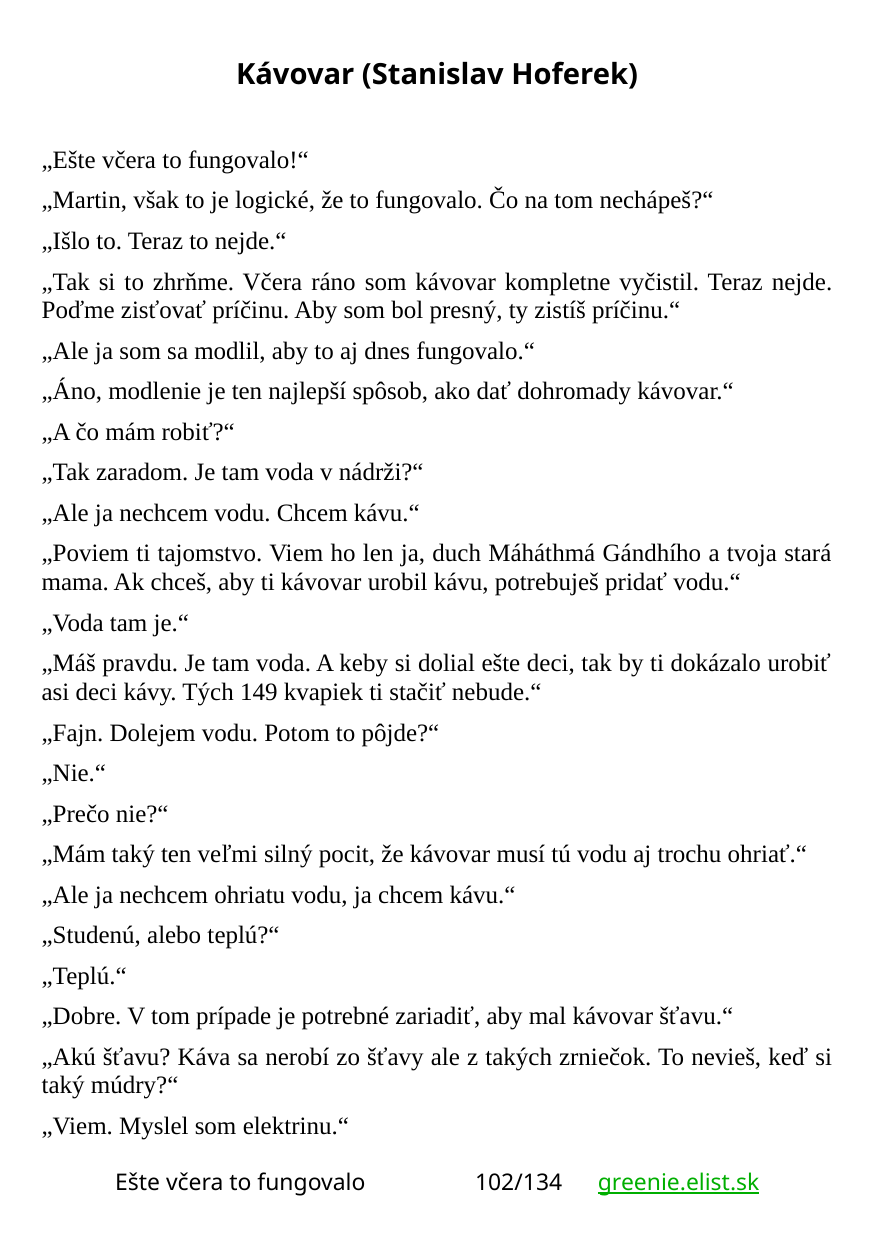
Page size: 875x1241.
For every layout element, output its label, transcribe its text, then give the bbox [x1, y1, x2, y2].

text „Prečo nie?“ [41, 799, 833, 827]
text „Dobre. V tom prípade je potrebné zariadiť, aby mal kávovar šťavu.“ [41, 1001, 833, 1030]
text „Akú šťavu? Káva sa nerobí zo šťavy ale z takých zrniečok. To nevieš, keď si taký múdry?“ [41, 1042, 833, 1099]
text „Ale ja som sa modlil, aby to aj dnes fungovalo.“ [41, 336, 833, 365]
text „Ale ja nechcem ohriatu vodu, ja chcem kávu.“ [41, 880, 833, 908]
text „Ale ja nechcem vodu. Chcem kávu.“ [41, 498, 833, 527]
text „Išlo to. Teraz to nejde.“ [41, 226, 833, 255]
text „Máš pravdu. Je tam voda. A keby si dolial ešte deci, tak by ti dokázalo urobiť asi deci kávy. Tých 149 kvapiek ti stačiť nebude.“ [41, 648, 833, 706]
subtitle Kávovar (Stanislav Hoferek) [41, 53, 833, 93]
text „Voda tam je.“ [41, 608, 833, 637]
text „Viem. Myslel som elektrinu.“ [41, 1111, 833, 1140]
text „Ešte včera to fungovalo!“ [41, 145, 833, 174]
text „Studenú, alebo teplú?“ [41, 920, 833, 949]
text „Nie.“ [41, 758, 833, 787]
text „Tak si to zhrňme. Včera ráno som kávovar kompletne vyčistil. Teraz nejde. Poďme zisťovať príčinu. Aby som bol presný, ty zistíš príčinu.“ [41, 267, 833, 324]
text „Martin, však to je logické, že to fungovalo. Čo na tom nechápeš?“ [41, 186, 833, 214]
text „A čo mám robiť?“ [41, 417, 833, 446]
text „Áno, modlenie je ten najlepší spôsob, ako dať dohromady kávovar.“ [41, 376, 833, 405]
text „Teplú.“ [41, 961, 833, 989]
text „Tak zaradom. Je tam voda v nádrži?“ [41, 457, 833, 486]
text „Fajn. Dolejem vodu. Potom to pôjde?“ [41, 718, 833, 746]
text „Poviem ti tajomstvo. Viem ho len ja, duch Máháthmá Gándhího a tvoja stará mama. Ak chceš, aby ti kávovar urobil kávu, potrebuješ pridať vodu.“ [41, 538, 833, 596]
text „Mám taký ten veľmi silný pocit, že kávovar musí tú vodu aj trochu ohriať.“ [41, 839, 833, 868]
